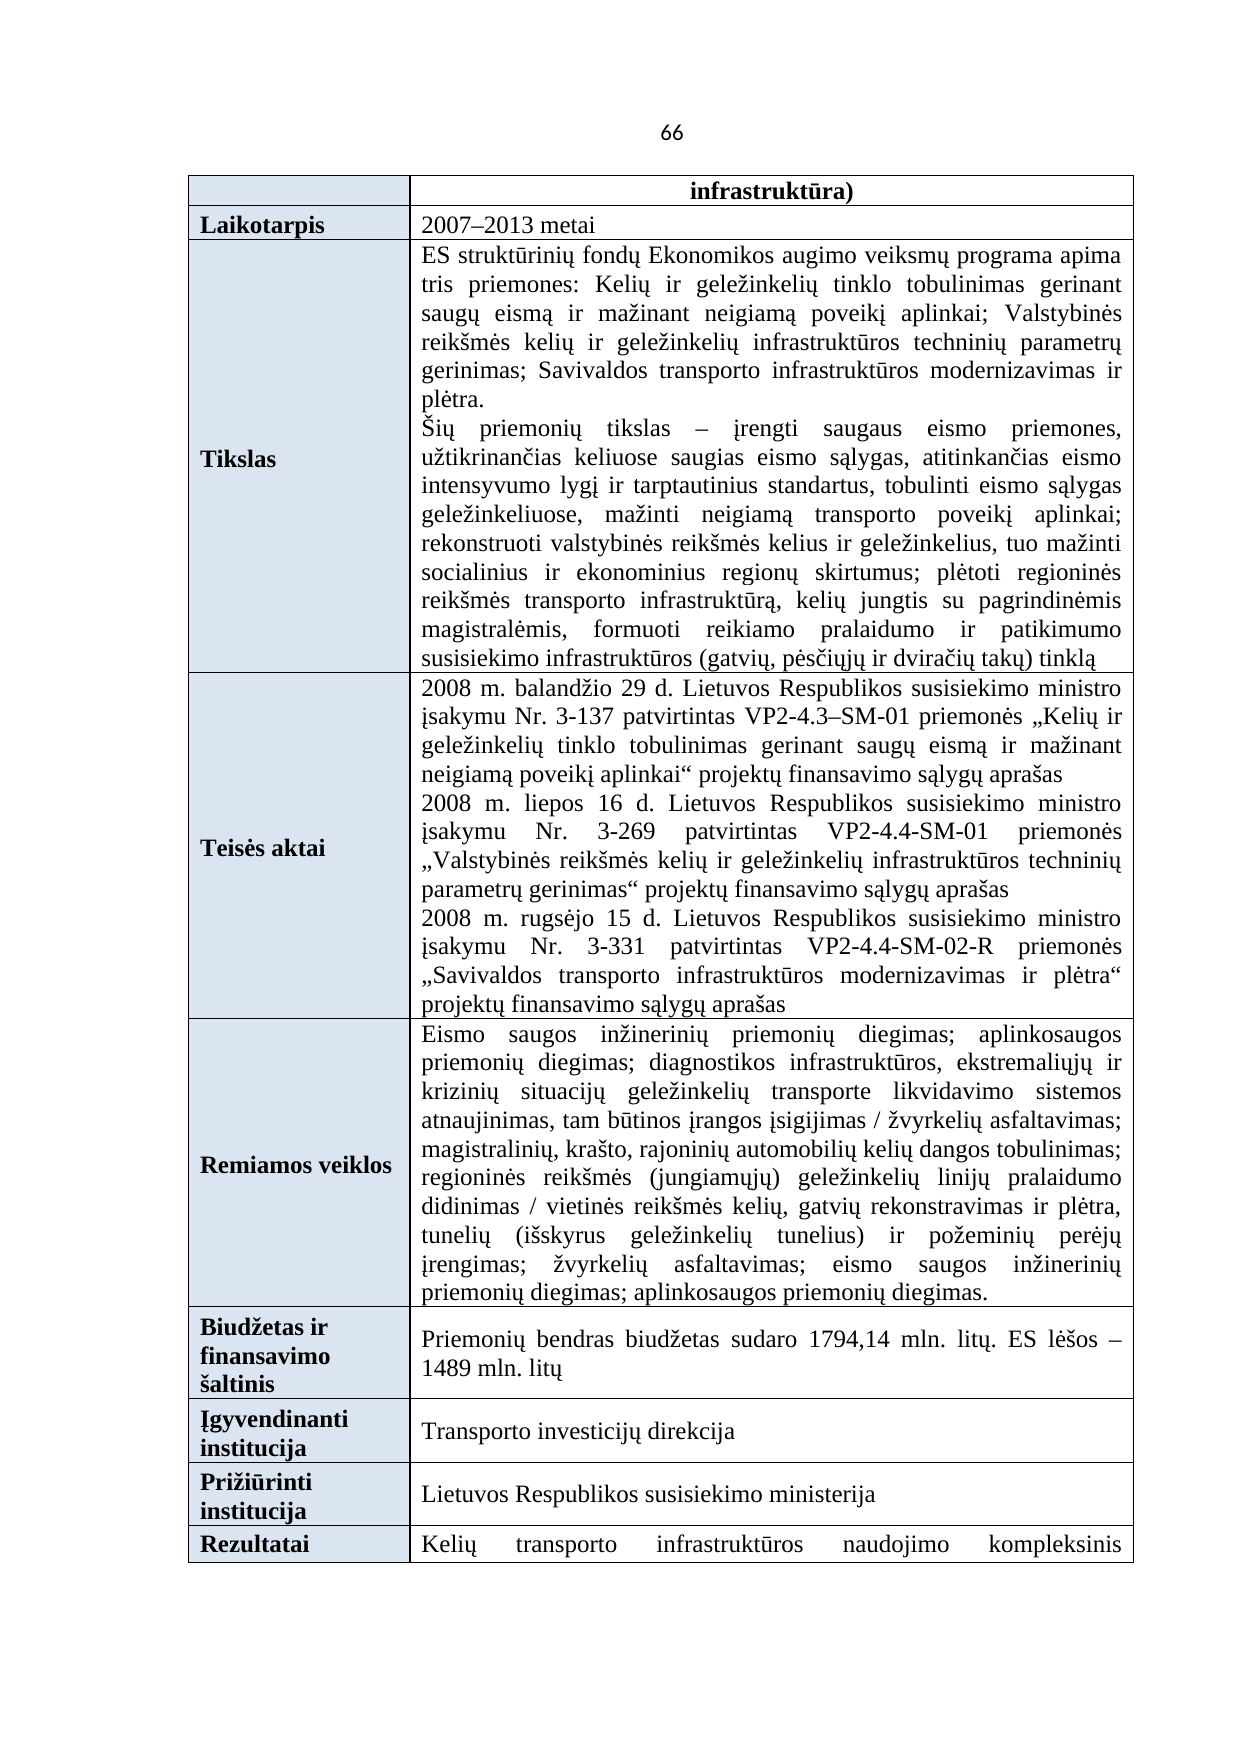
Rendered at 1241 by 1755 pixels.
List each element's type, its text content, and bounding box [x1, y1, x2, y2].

table_cell Tikslas [189, 240, 409, 672]
table_cell Rezultatai [189, 1526, 409, 1562]
table_cell Teisės aktai [189, 673, 409, 1018]
table_header [189, 176, 409, 205]
table_cell Transporto investicijų direkcija [411, 1399, 1133, 1462]
table_cell Biudžetas ir finansavimo šaltinis [189, 1307, 409, 1398]
table_cell Laikotarpis [189, 206, 409, 239]
table_cell 2008 m. balandžio 29 d. Lietuvos Respublikos susisiekimo ministro įsakymu Nr. 3-137 patvirtintas VP2-4.3–SM-01 priemonės „Kelių ir geležinkelių tinklo tobulinimas gerinant saugų eismą ir mažinant neigiamą poveikį aplinkai“ projektų finansavimo sąlygų aprašas 2008 m. liepos 16 d. Lietuvos Respublikos susisiekimo ministro įsakymu Nr. 3-269 patvirtintas VP2-4.4-SM-01 priemonės „Valstybinės reikšmės kelių ir geležinkelių infrastruktūros techninių parametrų gerinimas“ projektų finansavimo sąlygų aprašas 2008 m. rugsėjo 15 d. Lietuvos Respublikos susisiekimo ministro įsakymu Nr. 3-331 patvirtintas VP2-4.4-SM-02-R priemonės „Savivaldos transporto infrastruktūros modernizavimas ir plėtra“ projektų finansavimo sąlygų aprašas [411, 673, 1133, 1018]
table_cell Priemonių bendras biudžetas sudaro 1794,14 mln. litų. ES lėšos – 1489 mln. litų [411, 1307, 1133, 1398]
table_cell Remiamos veiklos [189, 1019, 409, 1306]
table_cell Įgyvendinanti institucija [189, 1399, 409, 1462]
table_cell Prižiūrinti institucija [189, 1463, 409, 1525]
table_cell Eismo saugos inžinerinių priemonių diegimas; aplinkosaugos priemonių diegimas; diagnostikos infrastruktūros, ekstremaliųjų ir krizinių situacijų geležinkelių transporte likvidavimo sistemos atnaujinimas, tam būtinos įrangos įsigijimas / žvyrkelių asfaltavimas; magistralinių, krašto, rajoninių automobilių kelių dangos tobulinimas; regioninės reikšmės (jungiamųjų) geležinkelių linijų pralaidumo didinimas / vietinės reikšmės kelių, gatvių rekonstravimas ir plėtra, tunelių (išskyrus geležinkelių tunelius) ir požeminių perėjų įrengimas; žvyrkelių asfaltavimas; eismo saugos inžinerinių priemonių diegimas; aplinkosaugos priemonių diegimas. [411, 1019, 1133, 1306]
table_cell ES struktūrinių fondų Ekonomikos augimo veiksmų programa apima tris priemones: Kelių ir geležinkelių tinklo tobulinimas gerinant saugų eismą ir mažinant neigiamą poveikį aplinkai; Valstybinės reikšmės kelių ir geležinkelių infrastruktūros techninių parametrų gerinimas; Savivaldos transporto infrastruktūros modernizavimas ir plėtra. Šių priemonių tikslas – įrengti saugaus eismo priemones, užtikrinančias keliuose saugias eismo sąlygas, atitinkančias eismo intensyvumo lygį ir tarptautinius standartus, tobulinti eismo sąlygas geležinkeliuose, mažinti neigiamą transporto poveikį aplinkai; rekonstruoti valstybinės reikšmės kelius ir geležinkelius, tuo mažinti socialinius ir ekonominius regionų skirtumus; plėtoti regioninės reikšmės transporto infrastruktūrą, kelių jungtis su pagrindinėmis magistralėmis, formuoti reikiamo pralaidumo ir patikimumo susisiekimo infrastruktūros (gatvių, pėsčiųjų ir dviračių takų) tinklą [411, 240, 1133, 672]
table_header infrastruktūra) [411, 176, 1133, 205]
table_cell Kelių transporto infrastruktūros naudojimo kompleksinis [411, 1526, 1133, 1562]
table_cell 2007–2013 metai [411, 206, 1133, 239]
table_cell Lietuvos Respublikos susisiekimo ministerija [411, 1463, 1133, 1525]
